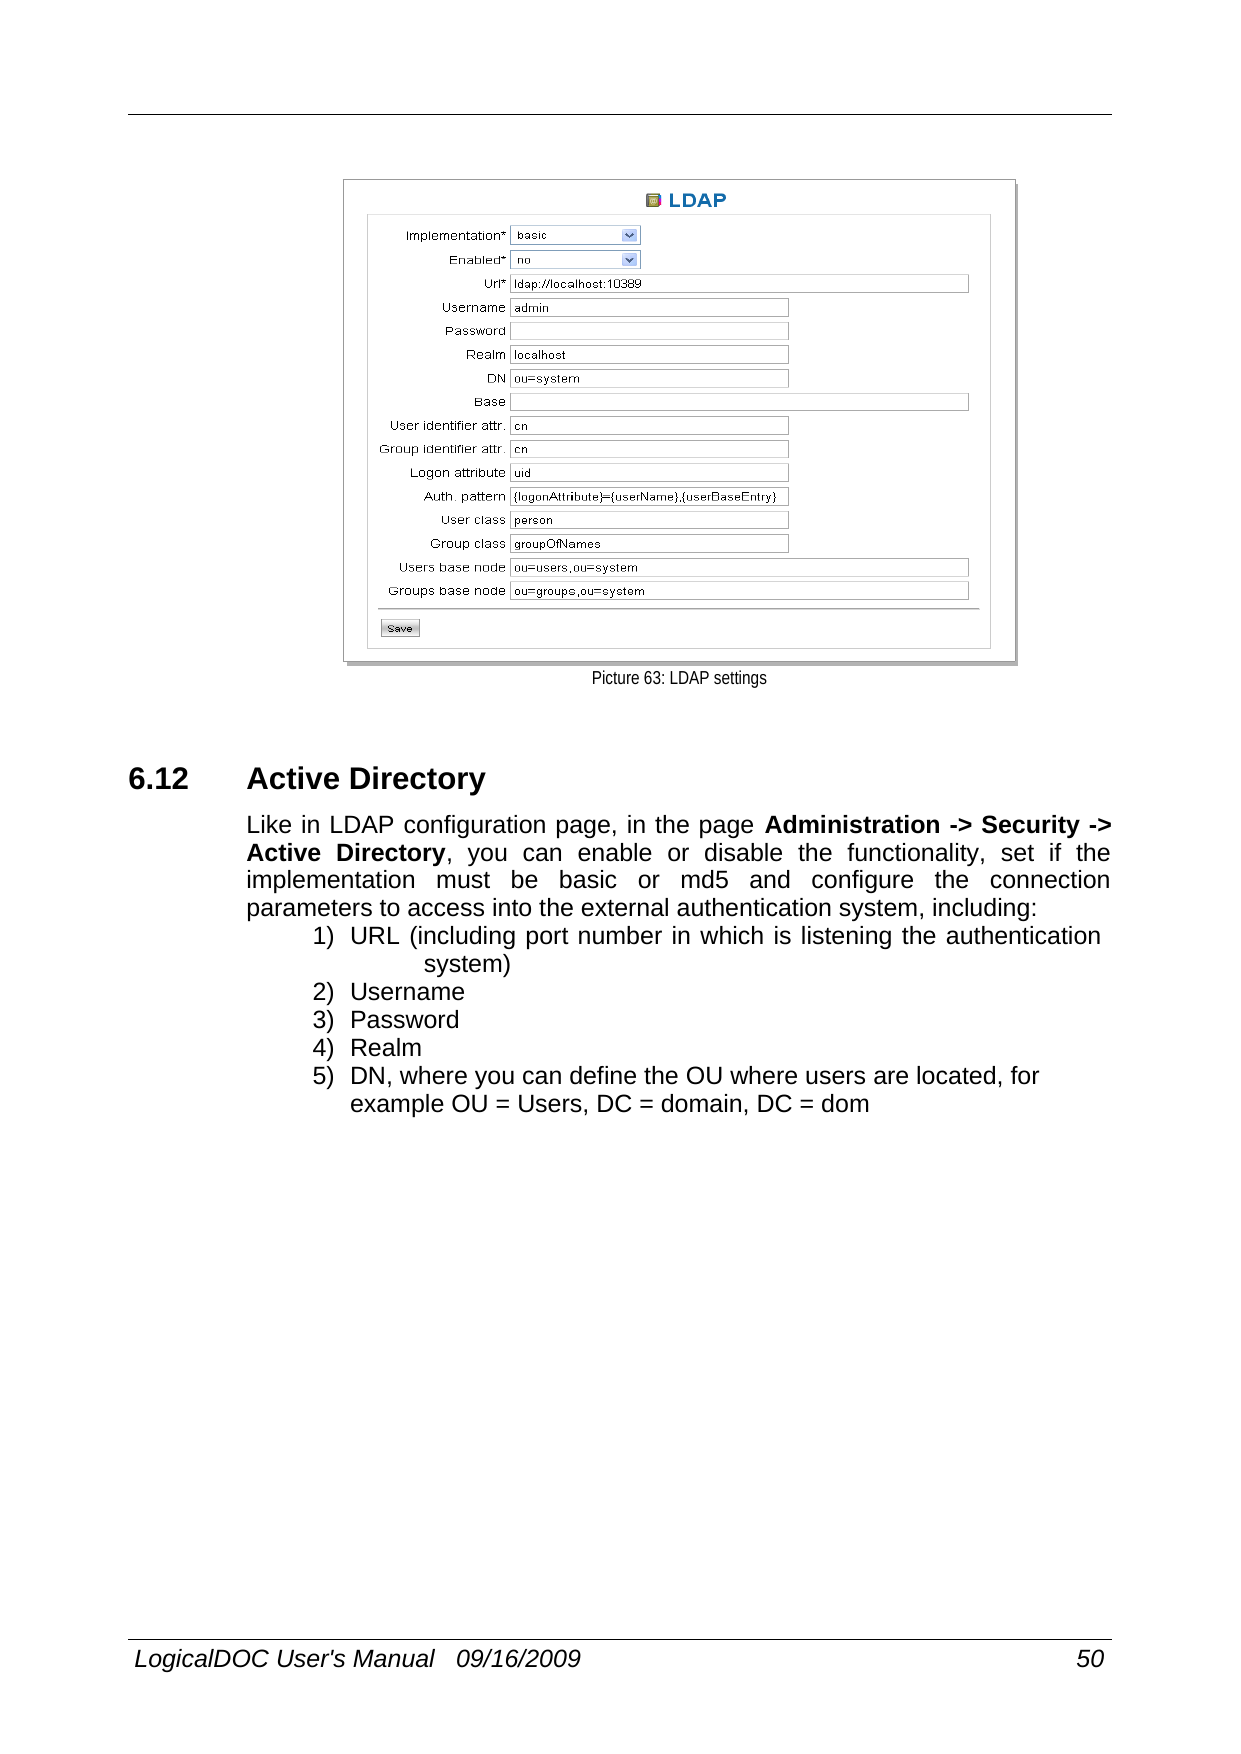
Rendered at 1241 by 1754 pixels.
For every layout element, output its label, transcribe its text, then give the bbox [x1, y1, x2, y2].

list example OU = Users, DC = domain, DC = dom [350, 1089, 1112, 1117]
text Picture 63: LDAP settings [342, 661, 1016, 687]
list Realm [312, 1034, 1112, 1062]
text Like in LDAP configuration page, in the page Administration -> Security -> Active Directory, you can enable or disable the functionality, set if the implementation must be basic or md5 and configure the connection parameters to access into the external authentication system, including: [246, 810, 1112, 922]
list Password [312, 1006, 1112, 1034]
list URL (including port number in which is listening the authentication system) [312, 922, 1112, 978]
list Username [312, 978, 1112, 1006]
subtitle Active Directory [128, 761, 1112, 796]
list DN, where you can define the OU where users are located, for [312, 1062, 1112, 1089]
